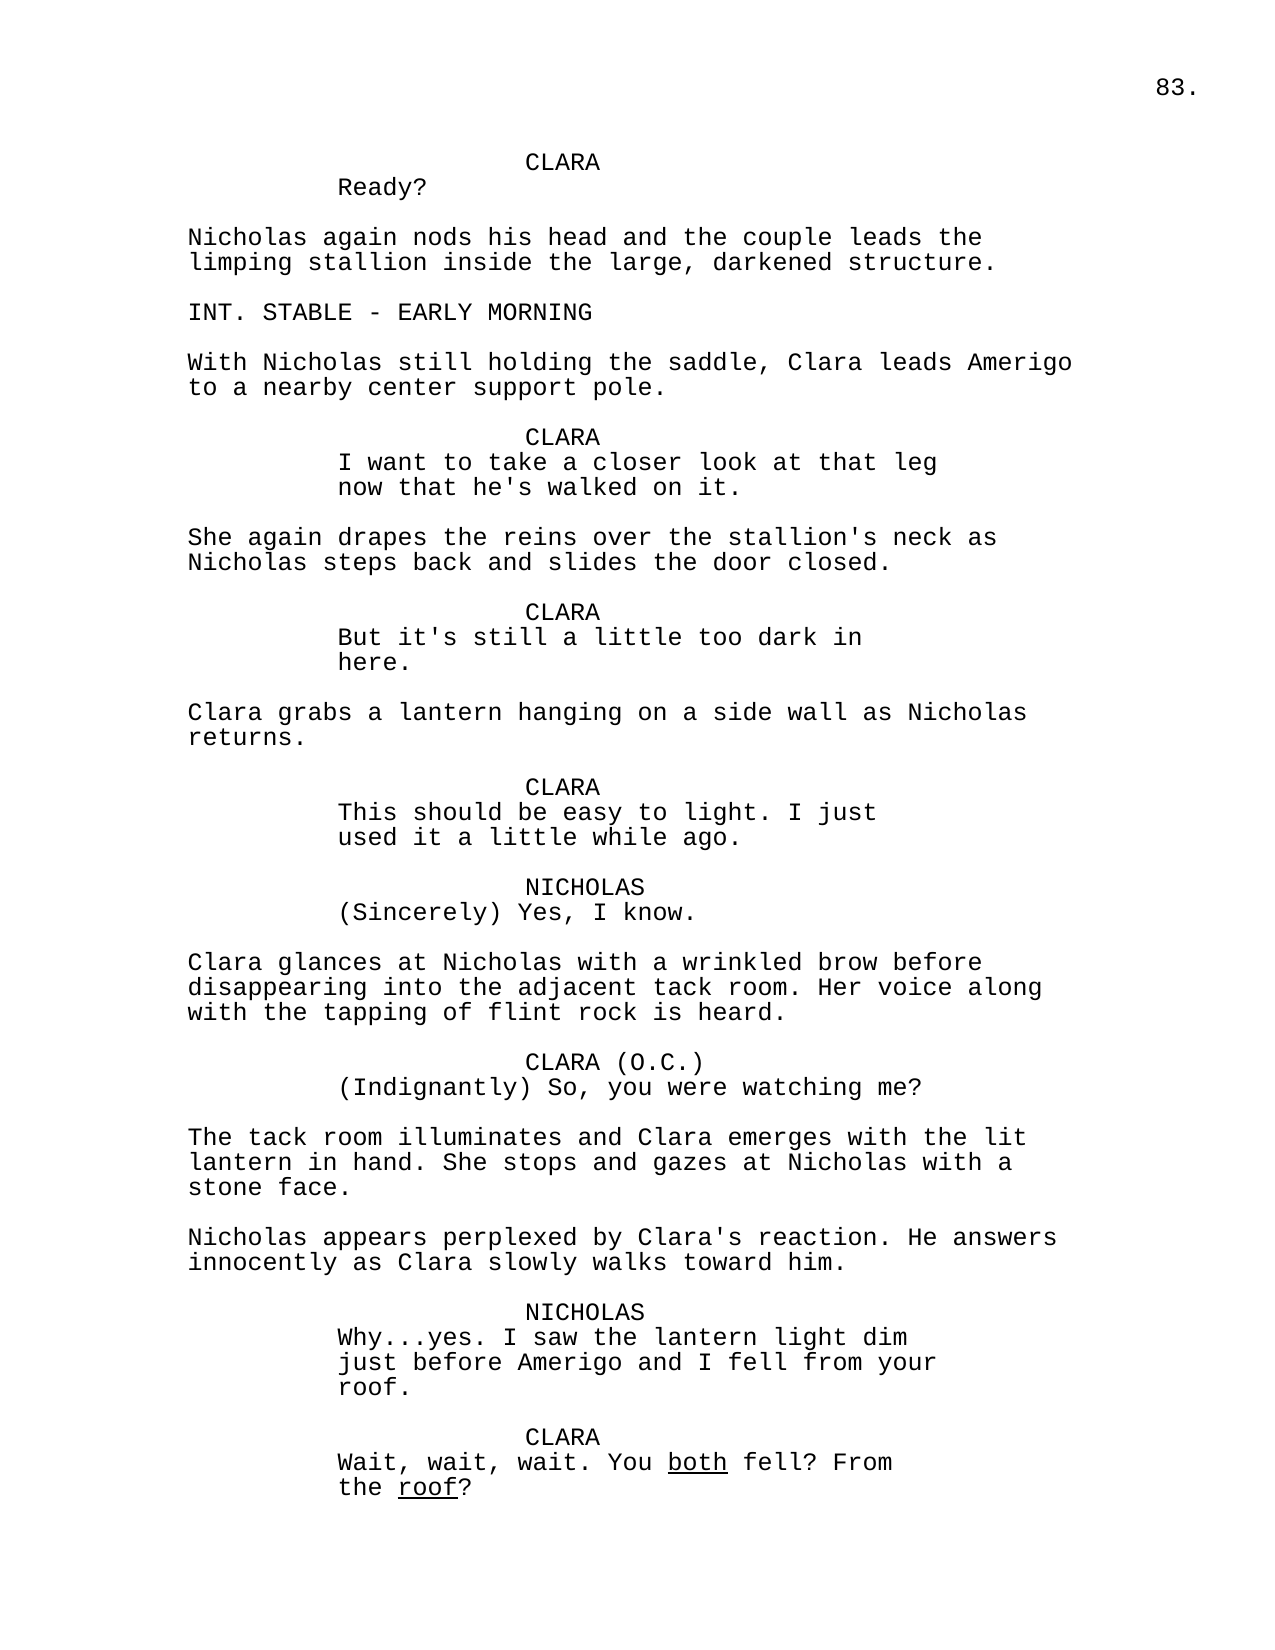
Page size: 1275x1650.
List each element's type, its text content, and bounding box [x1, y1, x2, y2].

text But it's still a little too dark in here. [337, 625, 937, 675]
text The tack room illuminates and Clara emerges with the lit lantern in hand. She stops and gazes at Nicholas with a stone face. [187, 1125, 1087, 1200]
text Nicholas appears perplexed by Clara's reaction. He answers innocently as Clara slowly walks toward him. [187, 1225, 1087, 1275]
text (Indignantly) So, you were watching me? [337, 1075, 937, 1100]
text She again drapes the reins over the stallion's neck as Nicholas steps back and slides the door closed. [187, 525, 1087, 575]
text Nicholas [525, 875, 1087, 900]
text This should be easy to light. I just used it a little while ago. [337, 800, 937, 850]
text Clara [525, 150, 1087, 175]
text Clara [525, 1425, 1087, 1450]
text Nicholas again nods his head and the couple leads the limping stallion inside the large, darkened structure. [187, 225, 1087, 275]
text With Nicholas still holding the saddle, Clara leads Amerigo to a nearby center support pole. [187, 350, 1087, 400]
subtitle Int. Stable - early Morning [187, 300, 1087, 325]
text Clara glances at Nicholas with a wrinkled brow before disappearing into the adjacent tack room. Her voice along with the tapping of flint rock is heard. [187, 950, 1087, 1025]
text Clara (O.C.) [525, 1050, 1087, 1075]
text Clara grabs a lantern hanging on a side wall as Nicholas returns. [187, 700, 1087, 750]
text Wait, wait, wait. You both fell? From the roof? [337, 1450, 937, 1500]
text Clara [525, 600, 1087, 625]
text I want to take a closer look at that leg now that he's walked on it. [337, 450, 937, 500]
text Ready? [337, 175, 937, 200]
text Clara [525, 425, 1087, 450]
text Why...yes. I saw the lantern light dim just before Amerigo and I fell from your roof. [337, 1325, 937, 1400]
text Clara [525, 775, 1087, 800]
text (Sincerely) Yes, I know. [337, 900, 937, 925]
text Nicholas [525, 1300, 1087, 1325]
